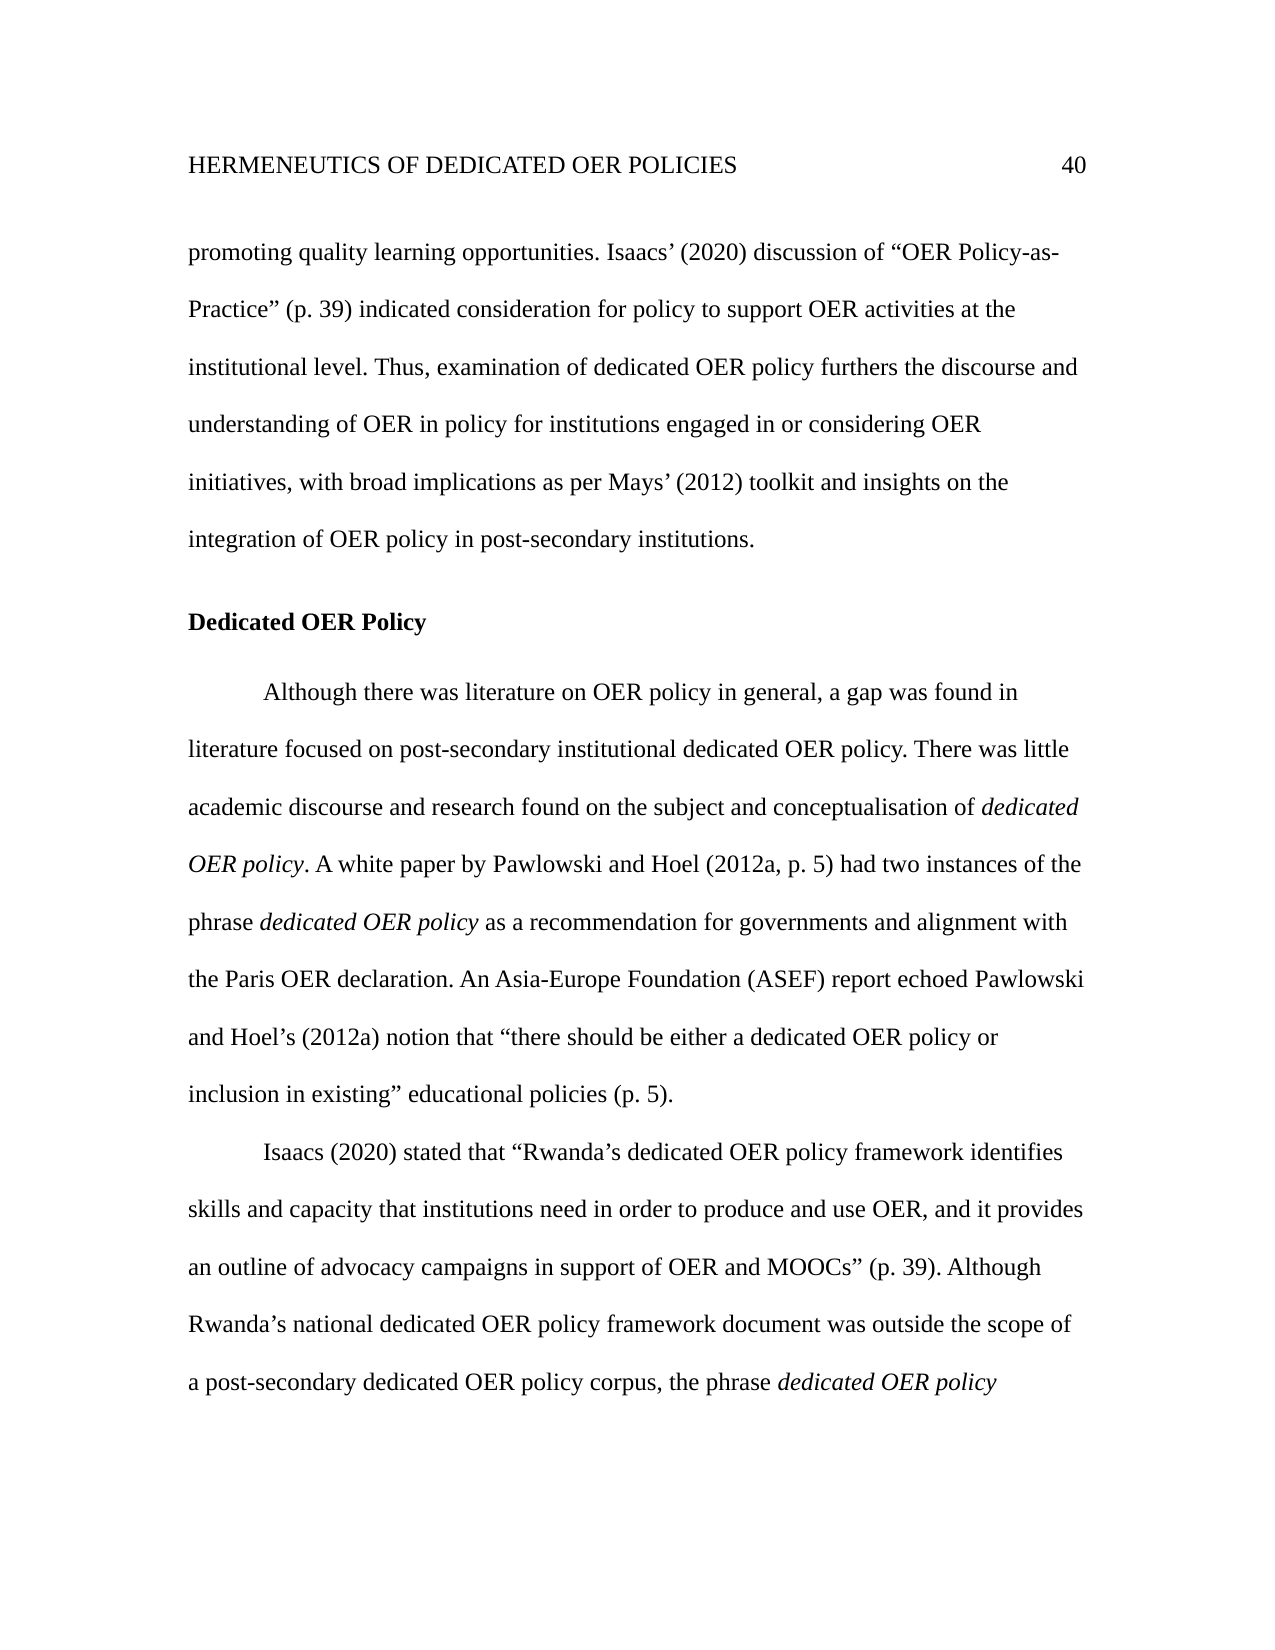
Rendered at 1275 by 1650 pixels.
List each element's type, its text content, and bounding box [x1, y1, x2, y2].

subtitle Dedicated OER Policy [188, 607, 1087, 636]
text Although there was literature on OER policy in general, a gap was found in literature focused on post-secondary institutional dedicated OER policy. There was little academic discourse and research found on the subject and conceptualisation of dedicated OER policy. A white paper by Pawlowski and Hoel (2012a, p. 5) had two instances of the phrase dedicated OER policy as a recommendation for governments and alignment with the Paris OER declaration. An Asia-Europe Foundation (ASEF) report echoed Pawlowski and Hoel’s (2012a) notion that “there should be either a dedicated OER policy or inclusion in existing” educational policies (p. 5). [188, 677, 1087, 1108]
text Isaacs (2020) stated that “Rwanda’s dedicated OER policy framework identifies skills and capacity that institutions need in order to produce and use OER, and it provides an outline of advocacy campaigns in support of OER and MOOCs” (p. 39). Although Rwanda’s national dedicated OER policy framework document was outside the scope of a post-secondary dedicated OER policy corpus, the phrase dedicated OER policy [188, 1137, 1087, 1396]
text promoting quality learning opportunities. Isaacs’ (2020) discussion of “OER Policy-as-Practice” (p. 39) indicated consideration for policy to support OER activities at the institutional level. Thus, examination of dedicated OER policy furthers the discourse and understanding of OER in policy for institutions engaged in or considering OER initiatives, with broad implications as per Mays’ (2012) toolkit and insights on the integration of OER policy in post-secondary institutions. [188, 237, 1087, 553]
